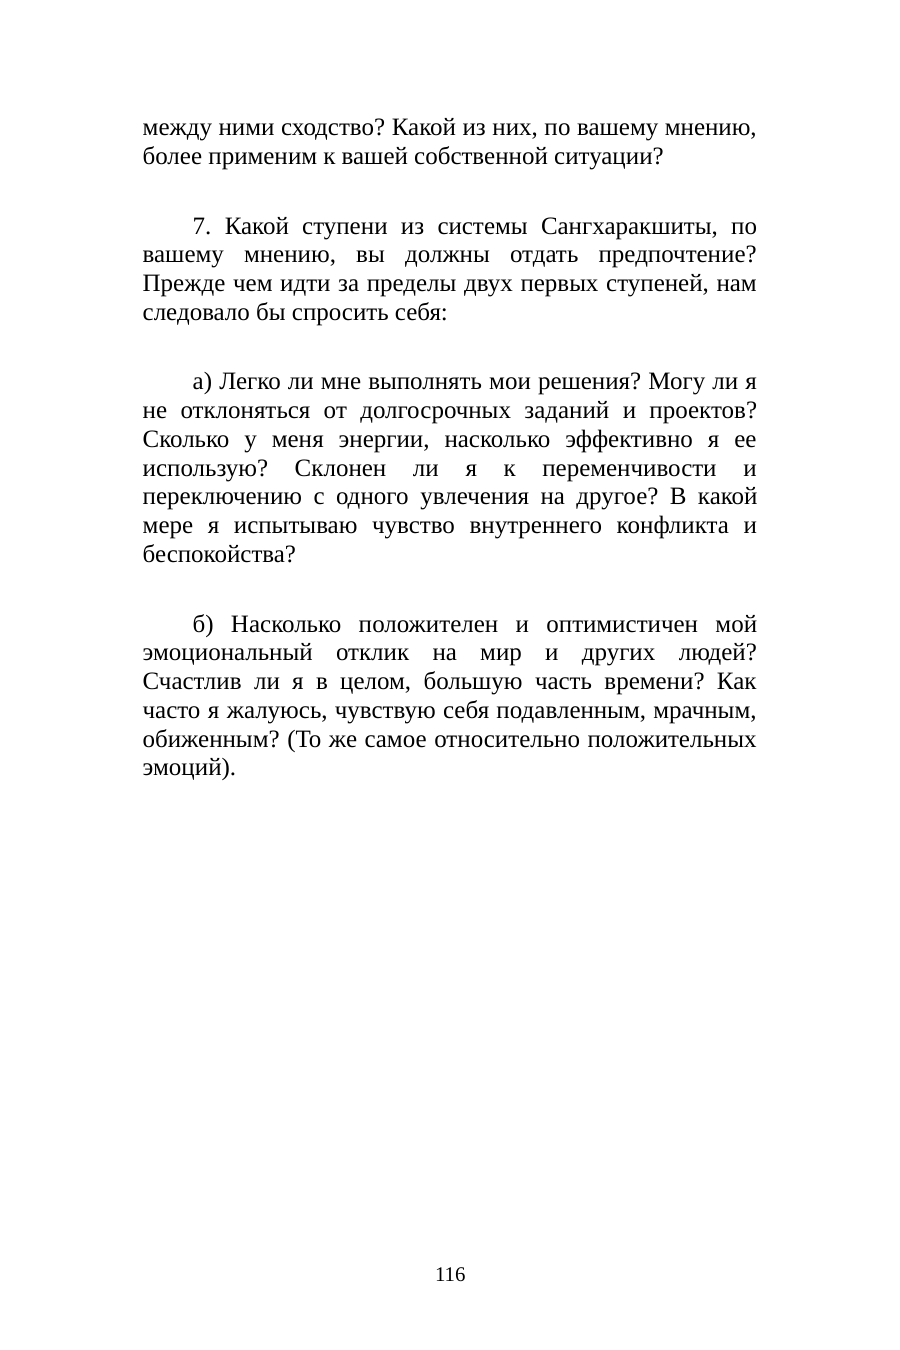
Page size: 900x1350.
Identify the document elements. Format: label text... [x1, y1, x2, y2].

text а) Легко ли мне выполнять мои решения? Могу ли я не отклоняться от долгосрочных заданий и проектов? Сколько у меня энергии, насколько эффективно я ее использую? Склонен ли я к переменчивости и переключению с одного увлечения на другое? В какой мере я испытываю чувство внутреннего конфликта и беспокойства? [142, 367, 757, 568]
text 7. Какой ступени из системы Сангхаракшиты, по вашему мнению, вы должны отдать предпочтение? Прежде чем идти за пределы двух первых ступеней, нам следовало бы спросить себя: [142, 211, 757, 326]
text б) Насколько положителен и оптимистичен мой эмоциональный отклик на мир и других людей? Счастлив ли я в целом, большую часть времени? Как часто я жалуюсь, чувствую себя подавленным, мрачным, обиженным? (То же самое относительно положительных эмоций). [142, 609, 757, 781]
text между ними сходство? Какой из них, по вашему мнению, более применим к вашей собственной ситуации? [142, 112, 757, 170]
